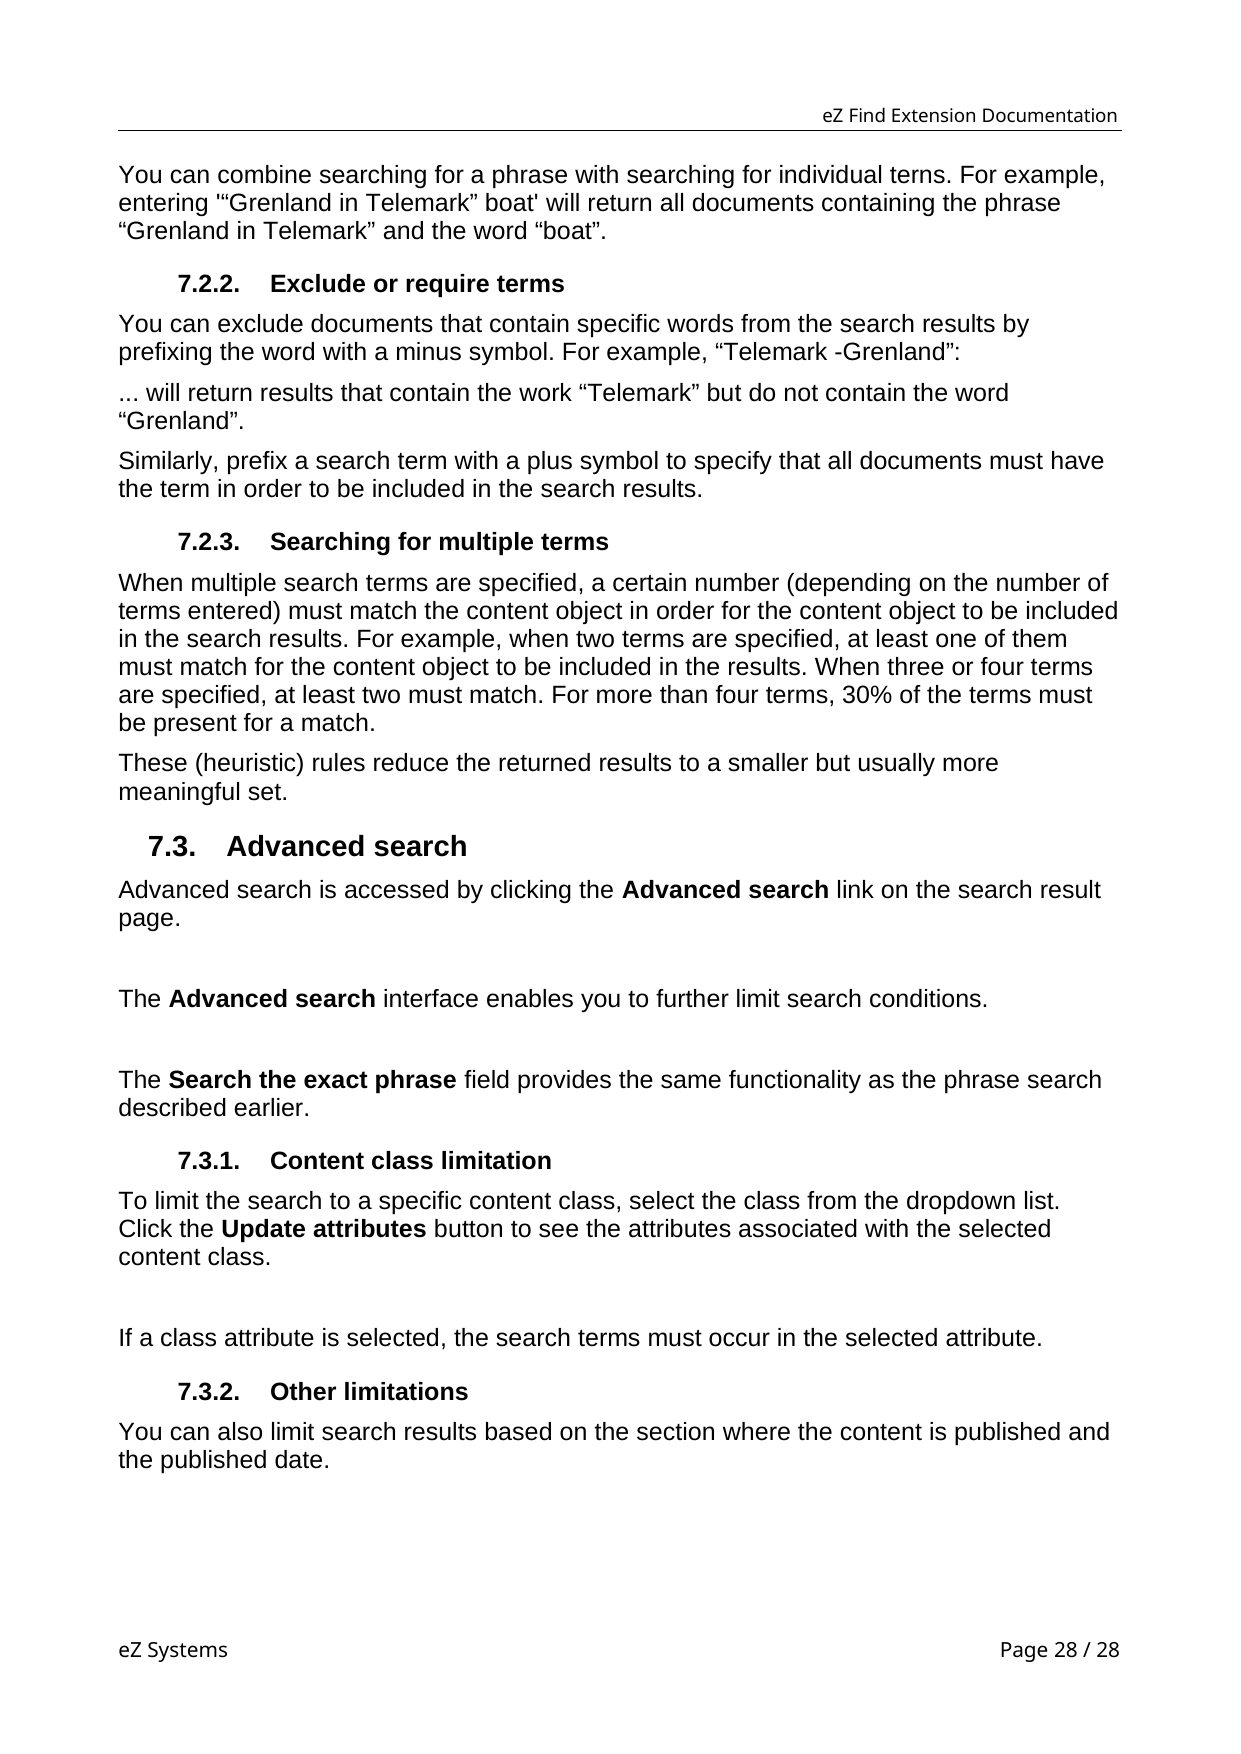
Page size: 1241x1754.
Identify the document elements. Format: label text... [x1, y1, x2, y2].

text ... will return results that contain the work “Telemark” but do not contain the word “Grenland”. [118, 378, 1122, 434]
text If a class attribute is selected, the search terms must occur in the selected attribute. [118, 1324, 1122, 1352]
text Advanced search is accessed by clicking the Advanced search link on the search result page. [118, 875, 1122, 931]
subtitle Advanced search [148, 830, 1122, 863]
subtitle Content class limitation [177, 1147, 1122, 1174]
text To limit the search to a specific content class, select the class from the dropdown list. Click the Update attributes button to see the attributes associated with the selected content class. [118, 1187, 1122, 1271]
text You can exclude documents that contain specific words from the search results by prefixing the word with a minus symbol. For example, “Telemark -Grenland”: [118, 310, 1122, 366]
text Similarly, prefix a search term with a plus symbol to specify that all documents must have the term in order to be included in the search results. [118, 447, 1122, 503]
subtitle Other limitations [177, 1377, 1122, 1405]
subtitle Exclude or require terms [177, 269, 1122, 297]
text The Advanced search interface enables you to further limit search conditions. [118, 984, 1122, 1012]
text When multiple search terms are specified, a certain number (depending on the number of terms entered) must match the content object in order for the content object to be included in the search results. For example, when two terms are specified, at least one of them must match for the content object to be included in the results. When three or four terms are specified, at least two must match. For more than four terms, 30% of the terms must be present for a match. [118, 568, 1122, 737]
text These (heuristic) rules reduce the returned results to a smaller but usually more meaningful set. [118, 749, 1122, 805]
subtitle Searching for multiple terms [177, 528, 1122, 556]
text The Search the exact phrase field provides the same functionality as the phrase search described earlier. [118, 1066, 1122, 1122]
text You can combine searching for a phrase with searching for individual terns. For example, entering '“Grenland in Telemark” boat' will return all documents containing the phrase “Grenland in Telemark” and the word “boat”. [118, 160, 1122, 244]
text You can also limit search results based on the section where the content is published and the published date. [118, 1418, 1122, 1474]
